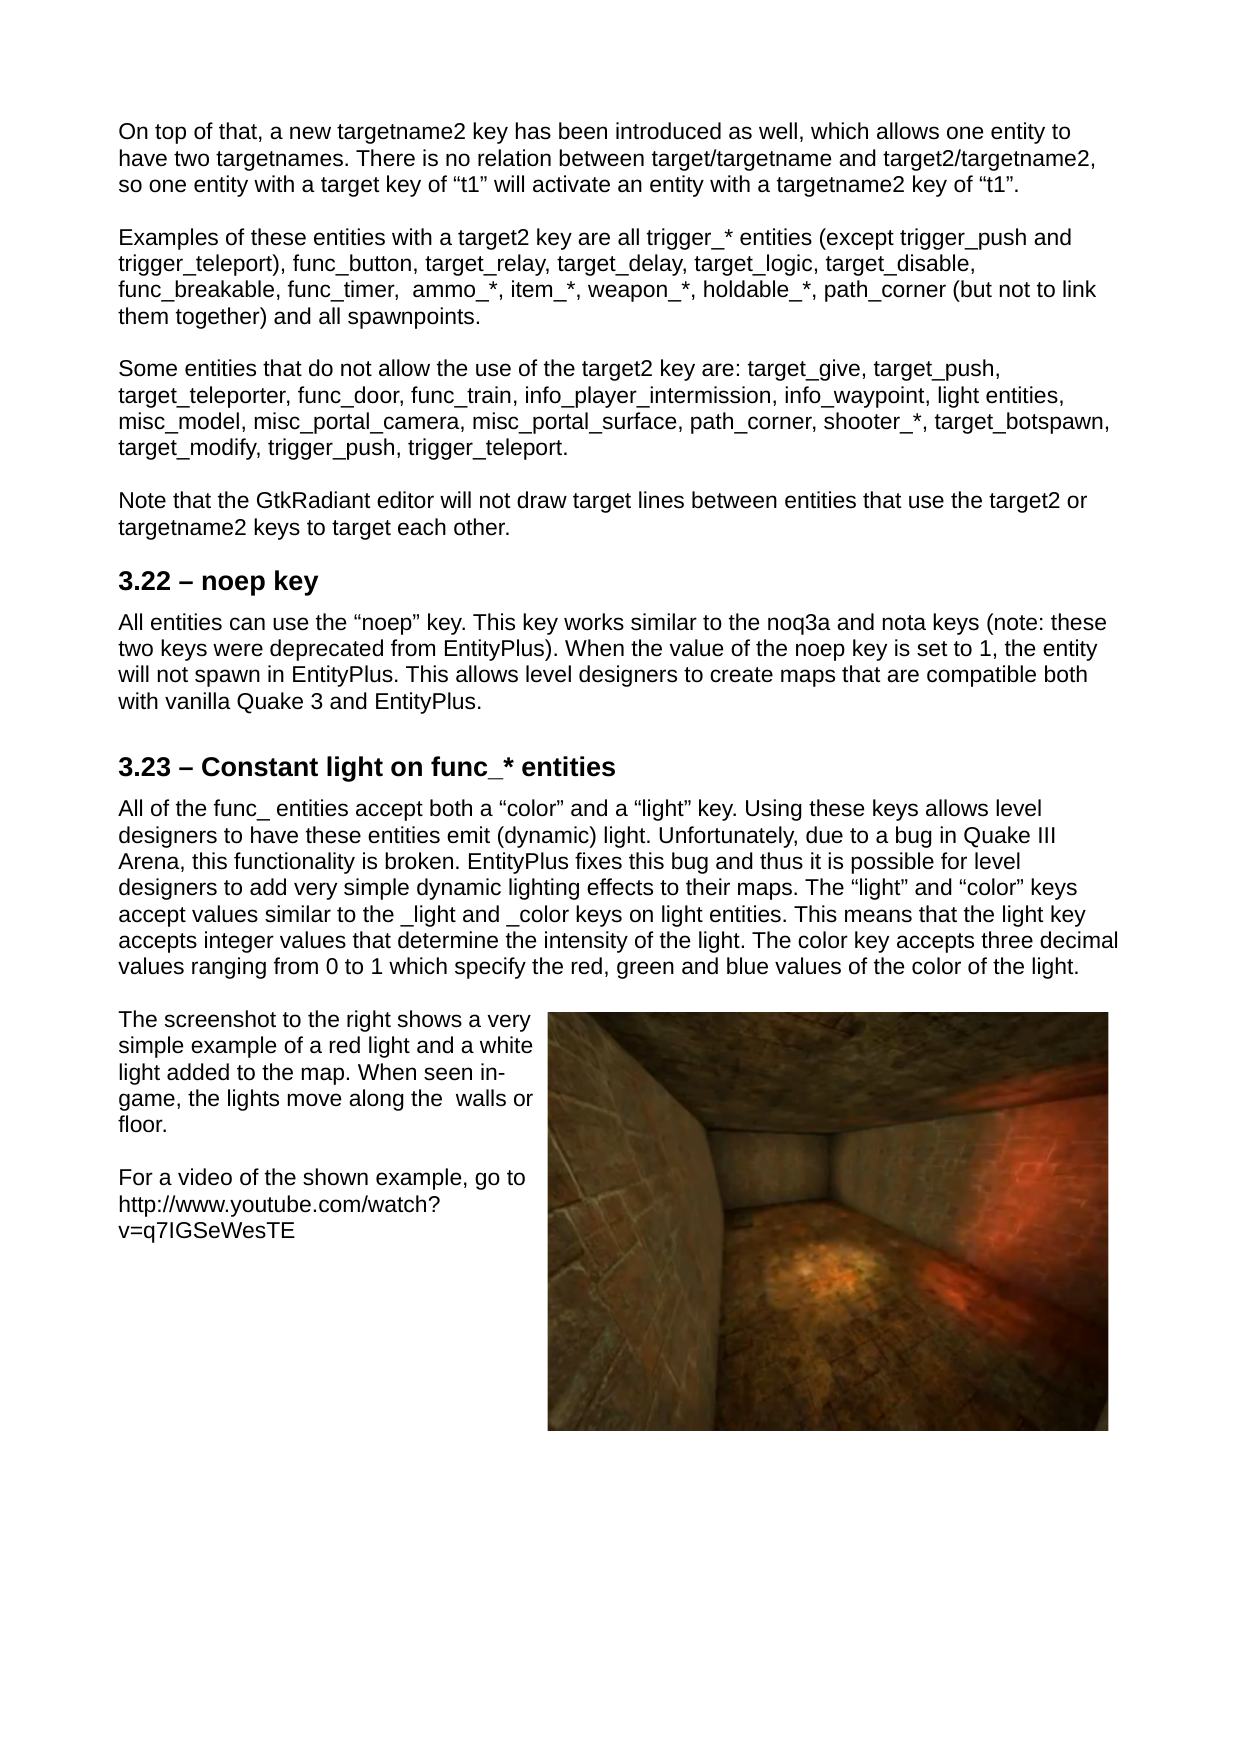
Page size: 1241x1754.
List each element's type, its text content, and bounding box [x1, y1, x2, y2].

text Examples of these entities with a target2 key are all trigger_* entities (except trigger_push and trigger_teleport), func_button, target_relay, target_delay, target_logic, target_disable, func_breakable, func_timer, ammo_*, item_*, weapon_*, holdable_*, path_corner (but not to link them together) and all spawnpoints. [118, 223, 1122, 329]
subtitle 3.22 – noep key [118, 565, 1122, 596]
text All entities can use the “noep” key. This key works similar to the noq3a and nota keys (note: these two keys were deprecated from EntityPlus). When the value of the noep key is set to 1, the entity will not spawn in EntityPlus. This allows level designers to create maps that are compatible both with vanilla Quake 3 and EntityPlus. [118, 608, 1122, 714]
subtitle 3.23 – Constant light on func_* entities [118, 751, 1122, 783]
text All of the func_ entities accept both a “color” and a “light” key. Using these keys allows level designers to have these entities emit (dynamic) light. Unfortunately, due to a bug in Quake III Arena, this functionality is broken. EntityPlus fixes this bug and thus it is possible for level designers to add very simple dynamic lighting effects to their maps. The “light” and “color” keys accept values similar to the _light and _color keys on light entities. This means that the light key accepts integer values that determine the intensity of the light. The color key accepts three decimal values ranging from 0 to 1 which specify the red, green and blue values of the color of the light. [118, 795, 1122, 980]
text On top of that, a new targetname2 key has been introduced as well, which allows one entity to have two targetnames. There is no relation between target/targetname and target2/targetname2, so one entity with a target key of “t1” will activate an entity with a targetname2 key of “t1”. [118, 118, 1122, 197]
text The screenshot to the right shows a very simple example of a red light and a white light added to the map. When seen in-game, the lights move along the walls or floor. [118, 1006, 1122, 1138]
text Note that the GtkRadiant editor will not draw target lines between entities that use the target2 or targetname2 keys to target each other. [118, 487, 1122, 540]
text For a video of the shown example, go to http://www.youtube.com/watch?v=q7IGSeWesTE [118, 1164, 547, 1243]
text Some entities that do not allow the use of the target2 key are: target_give, target_push, target_teleporter, func_door, func_train, info_player_intermission, info_waypoint, light entities, misc_model, misc_portal_camera, misc_portal_surface, path_corner, shooter_*, target_botspawn, target_modify, trigger_push, trigger_teleport. [118, 355, 1122, 461]
picture [547, 1012, 1109, 1431]
